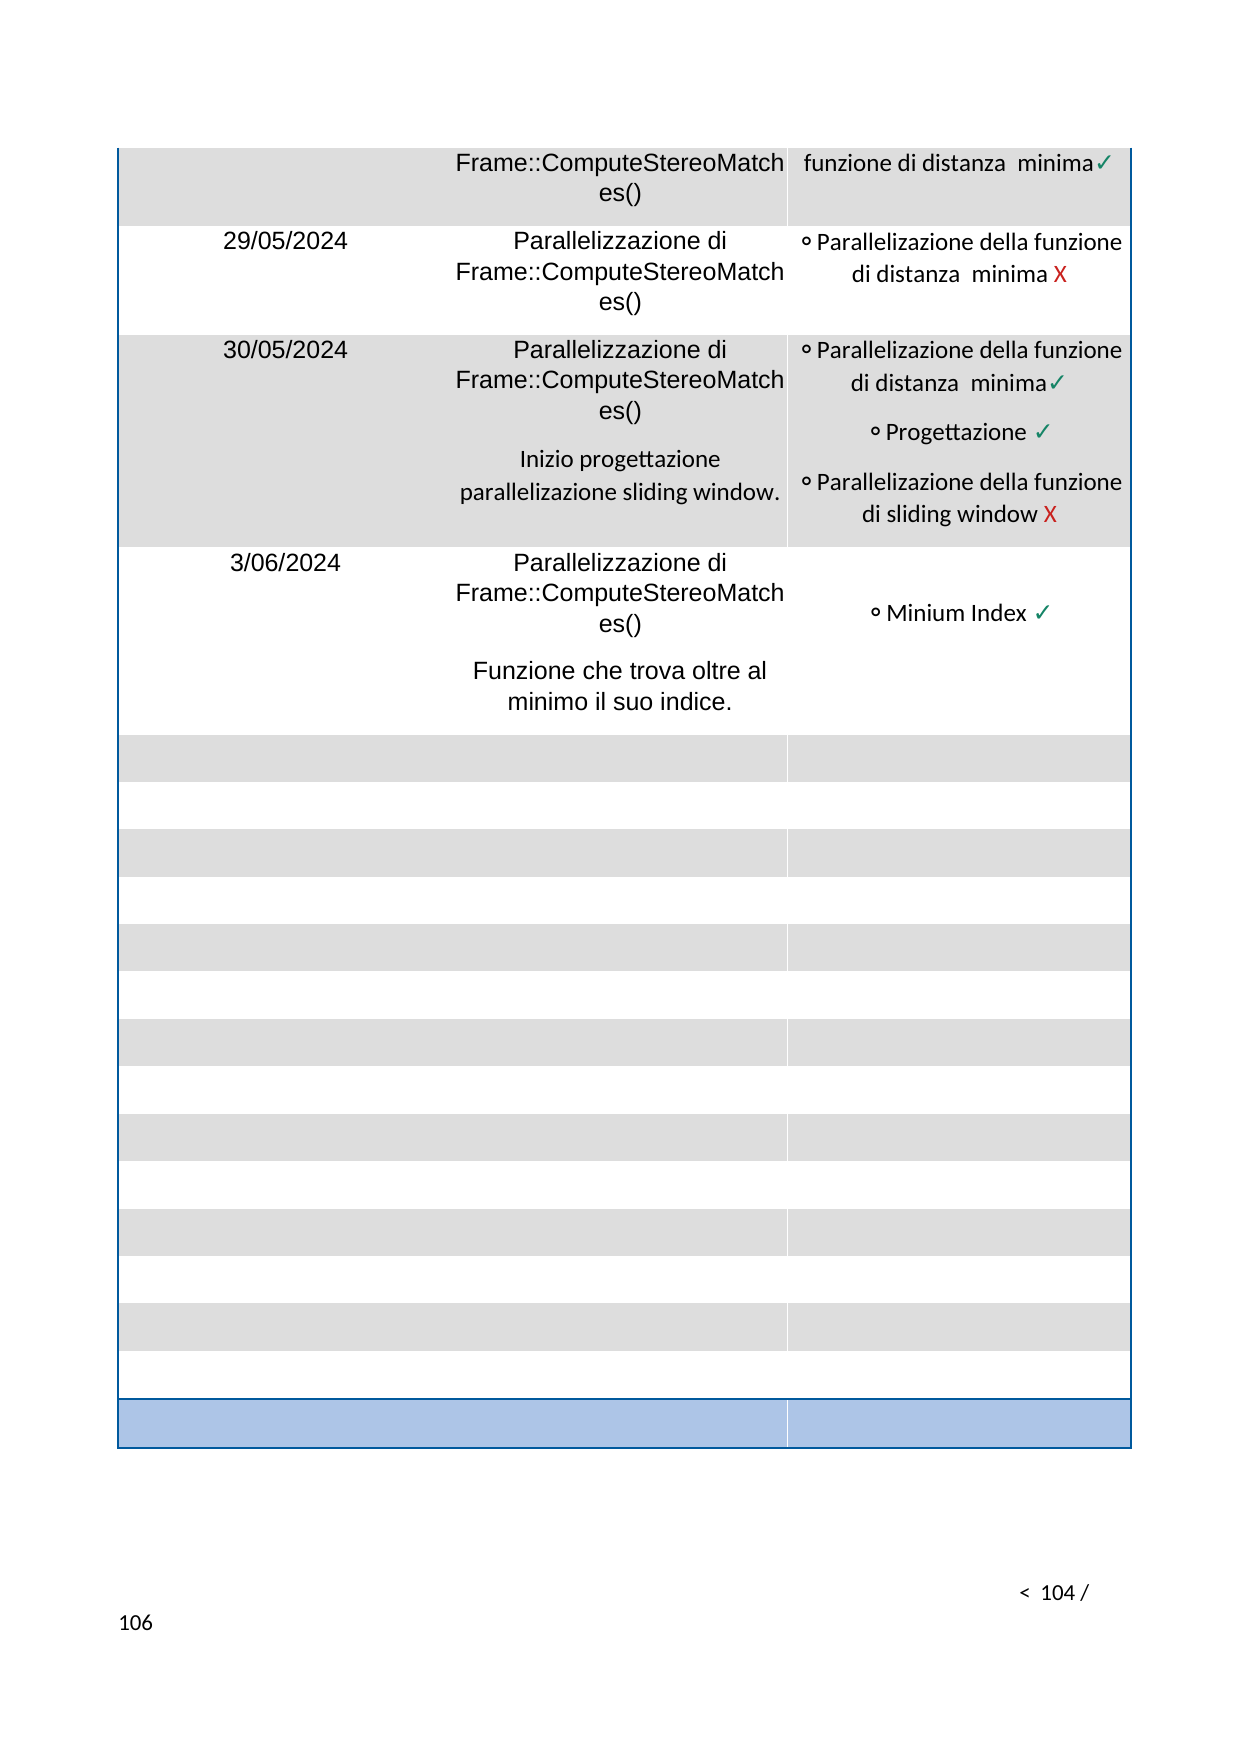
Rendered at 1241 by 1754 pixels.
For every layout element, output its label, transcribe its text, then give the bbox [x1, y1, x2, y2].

table_cell [119, 1256, 453, 1303]
table_cell [119, 1400, 453, 1447]
table_cell [453, 1256, 787, 1303]
table_cell Frame::ComputeStereoMatches() [453, 148, 787, 226]
table_cell [788, 924, 1130, 971]
table_cell [119, 1209, 453, 1256]
table_cell [788, 1066, 1130, 1114]
table_cell [788, 1019, 1130, 1066]
table_cell [119, 148, 453, 226]
table_cell [119, 877, 453, 924]
table_cell [453, 829, 787, 877]
table_cell ⚬Minium Index ✓ [788, 548, 1130, 734]
table_cell [453, 782, 787, 829]
table_cell [788, 1161, 1130, 1208]
table_cell [788, 971, 1130, 1019]
table_cell [788, 735, 1130, 782]
table_cell [119, 1303, 453, 1351]
table_cell [453, 1303, 787, 1351]
table_cell Parallelizzazione di Frame::ComputeStereoMatches() [453, 226, 787, 334]
table_cell [788, 1400, 1130, 1447]
table_cell [788, 1209, 1130, 1256]
table_cell Parallelizzazione di Frame::ComputeStereoMatches() Inizio progettazione parallelizazione sliding window. [453, 335, 787, 547]
table_cell [119, 1351, 453, 1398]
table_cell [453, 1400, 787, 1447]
table_cell [788, 782, 1130, 829]
table_cell [119, 735, 453, 782]
table_cell [119, 1019, 453, 1066]
table_cell [788, 1256, 1130, 1303]
table_cell 29/05/2024 [119, 226, 453, 334]
table_cell [788, 1114, 1130, 1161]
table_cell [119, 924, 453, 971]
table_cell [788, 877, 1130, 924]
table_cell [119, 829, 453, 877]
table_cell 30/05/2024 [119, 335, 453, 547]
table_cell ⚬Parallelizazione della funzione di distanza minima✓ ⚬Progettazione ✓ ⚬Parallelizazione della funzione di sliding window X [788, 335, 1130, 547]
table_cell [119, 1114, 453, 1161]
table_cell [119, 782, 453, 829]
table_cell [119, 1161, 453, 1208]
table_cell [453, 1066, 787, 1114]
table_cell [453, 1161, 787, 1208]
table_cell [119, 1066, 453, 1114]
table_cell funzione di distanza minima✓ [788, 148, 1130, 226]
table_cell ⚬Parallelizazione della funzione di distanza minima X [788, 226, 1130, 334]
table_cell [453, 971, 787, 1019]
table_cell [453, 1114, 787, 1161]
table_cell [119, 971, 453, 1019]
table_cell [788, 829, 1130, 877]
table_cell [788, 1303, 1130, 1351]
table_cell [788, 1351, 1130, 1398]
table_cell [453, 1209, 787, 1256]
table_cell [453, 1351, 787, 1398]
table_cell Parallelizzazione di Frame::ComputeStereoMatches() Funzione che trova oltre al minimo il suo indice. [453, 548, 787, 734]
table_cell [453, 1019, 787, 1066]
table_cell [453, 924, 787, 971]
table_cell [453, 735, 787, 782]
table_cell 3/06/2024 [119, 548, 453, 734]
table_cell [453, 877, 787, 924]
